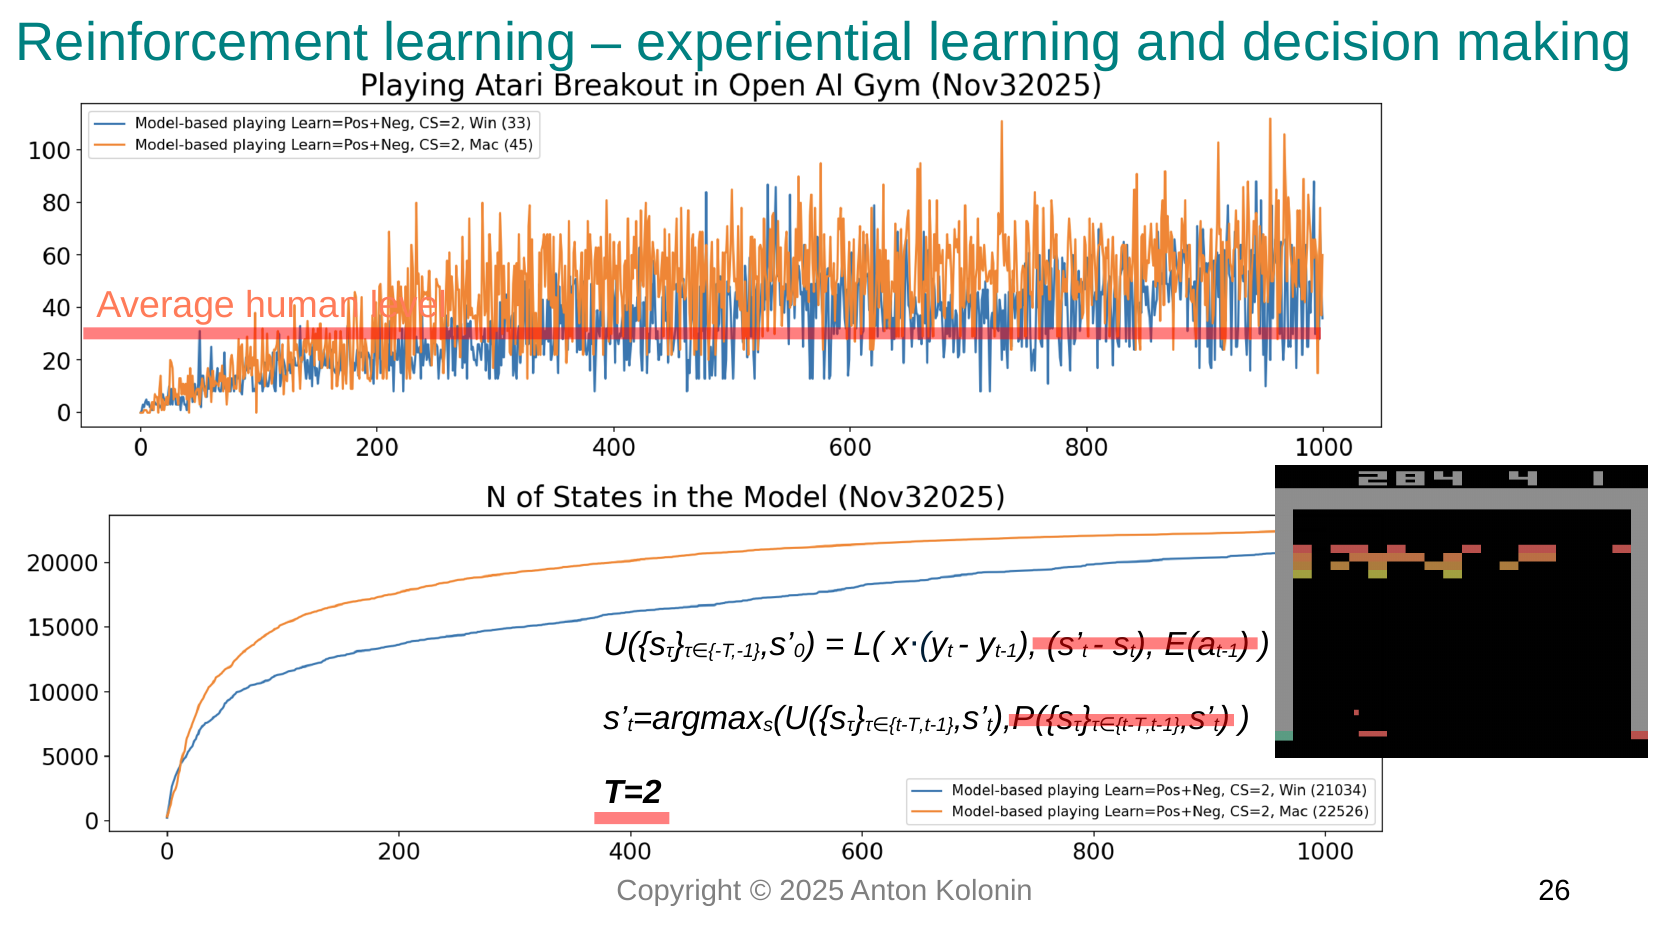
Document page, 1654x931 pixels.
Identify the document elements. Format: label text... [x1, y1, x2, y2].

picture [14, 82, 1648, 878]
text_box U({sτ}τ∈{-Τ,-1}​,s’0) = L( x⋅(yt - yt-1), (s’t - st), E(at-1) ) s’t=argmaxs(U({sτ}τ∈{t-Τ,t-1}​,s’t),P({sτ}τ∈{t-Τ,t-1}​,s’t) ) T=2 [542, 618, 1405, 819]
text_box Reinforcement learning – experiential learning and decision making [0, 2, 1651, 82]
text_box Average human level [81, 276, 463, 334]
